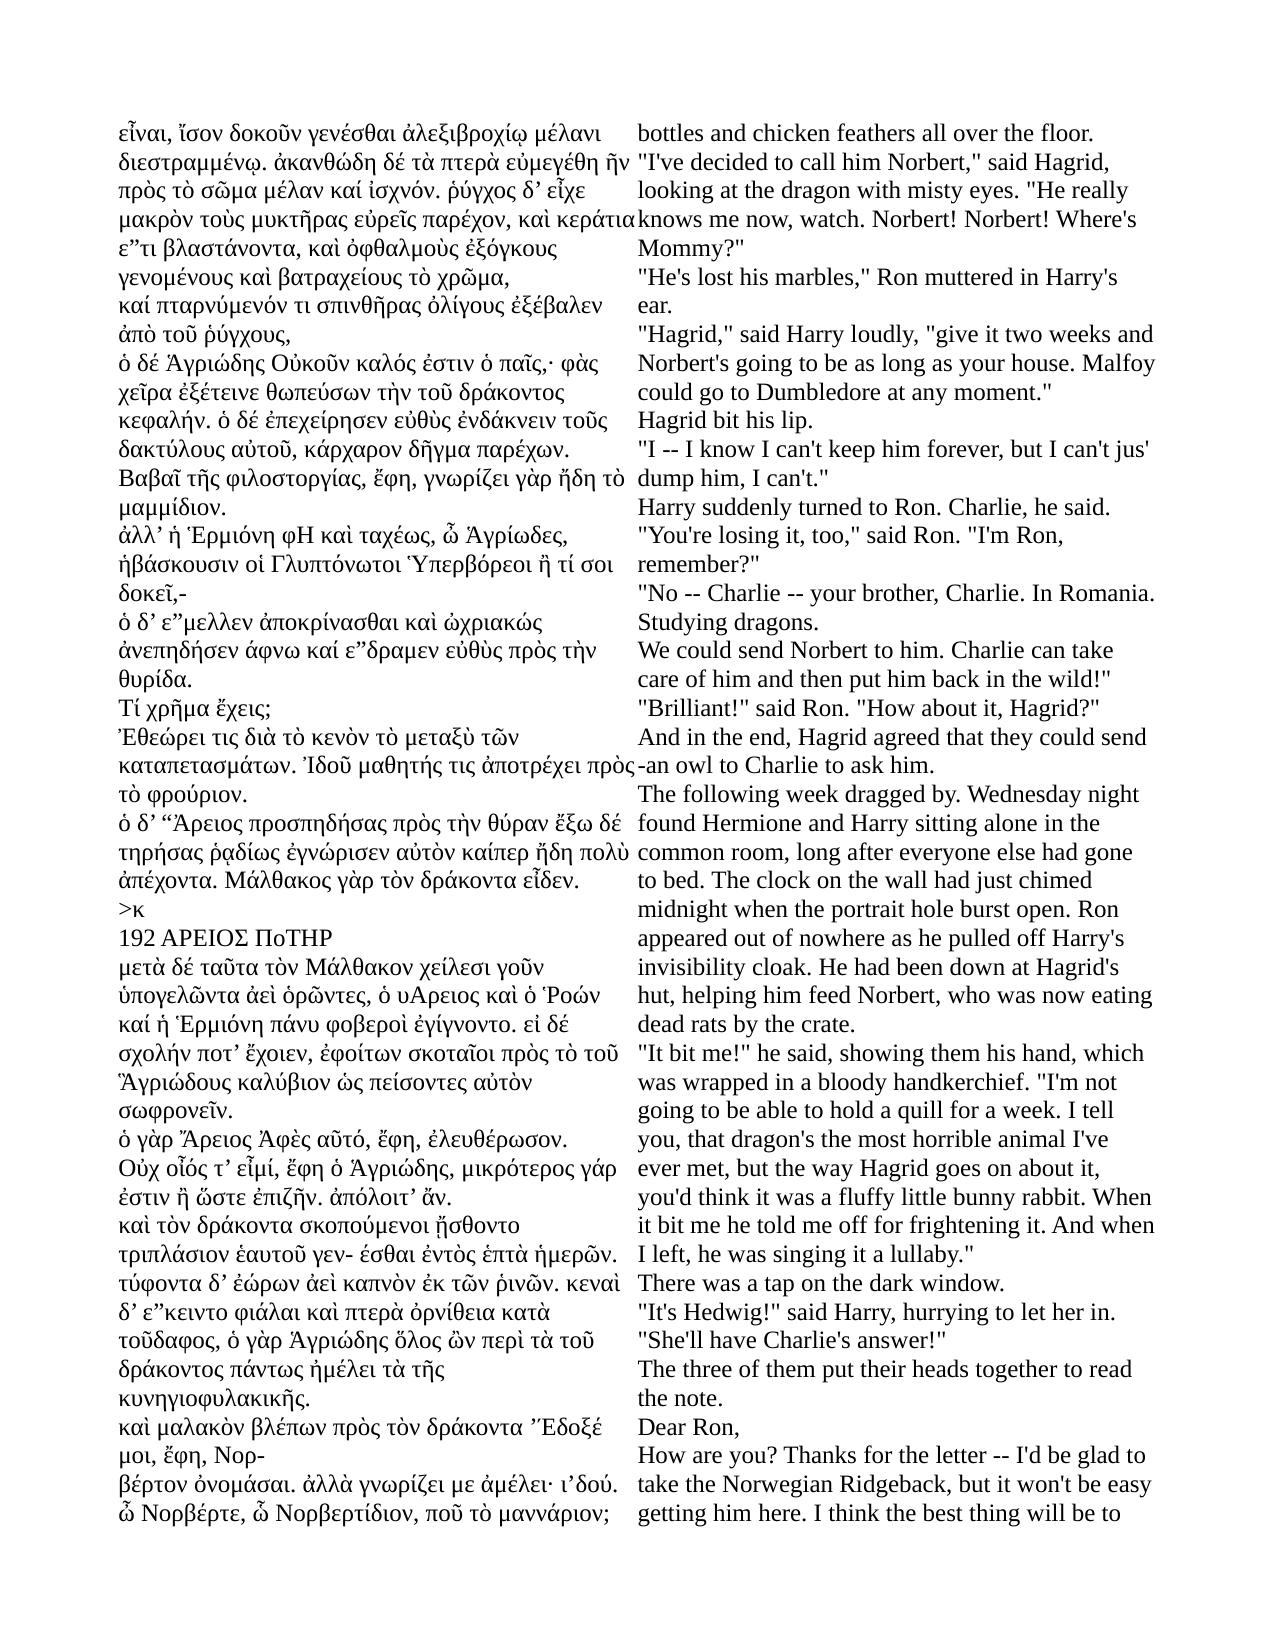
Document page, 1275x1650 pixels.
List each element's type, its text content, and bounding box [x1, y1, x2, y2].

table_cell bottles and chicken feathers all over the floor. "I've decided to call him Norbert," said Hagrid, looking at the dragon with misty eyes. "He really knows me now, watch. Norbert! Norbert! Where's Mommy?" "He's lost his marbles," Ron muttered in Harry's ear. "Hagrid," said Harry loudly, "give it two weeks and Norbert's going to be as long as your house. Malfoy could go to Dumbledore at any moment." Hagrid bit his lip. "I -- I know I can't keep him forever, but I can't jus' dump him, I can't." Harry suddenly turned to Ron. Charlie, he said. "You're losing it, too," said Ron. "I'm Ron, remember?" "No -- Charlie -- your brother, Charlie. In Romania. Studying dragons. We could send Norbert to him. Charlie can take care of him and then put him back in the wild!" "Brilliant!" said Ron. "How about it, Hagrid?" And in the end, Hagrid agreed that they could send -an owl to Charlie to ask him. The following week dragged by. Wednesday night found Hermione and Harry sitting alone in the common room, long after everyone else had gone to bed. The clock on the wall had just chimed midnight when the portrait hole burst open. Ron appeared out of nowhere as he pulled off Harry's invisibility cloak. He had been down at Hagrid's hut, helping him feed Norbert, who was now eating dead rats by the crate. "It bit me!" he said, showing them his hand, which was wrapped in a bloody handkerchief. "I'm not going to be able to hold a quill for a week. I tell you, that dragon's the most horrible animal I've ever met, but the way Hagrid goes on about it, you'd think it was a fluffy little bunny rabbit. When it bit me he told me off for frightening it. And when I left, he was singing it a lullaby." There was a tap on the dark window. "It's Hedwig!" said Harry, hurrying to let her in. "She'll have Charlie's answer!" The three of them put their heads together to read the note. Dear Ron, How are you? Thanks for the letter -- I'd be glad to take the Norwegian Ridgeback, but it won't be easy getting him here. I think the best thing will be to [637, 118, 1157, 1527]
table_cell εἶναι, ἴσον δοκοῦν γενέσθαι ἀλεξιβροχίῳ μέλανι διεστραμμένῳ. ἀκανθώδη δέ τὰ πτερὰ εὐμεγέθη ῆν πρὸς τὸ σῶμα μέλαν καί ἰσχνόν. ῥύγχος δ’ εἶχε μακρὸν τοὺς μυκτῆρας εὐρεῖς παρέχον, καὶ κεράτια ε”τι βλαστάνοντα, καὶ ὀφθαλμοὺς ἐξόγκους γενομένους καὶ βατραχείους τὸ χρῶμα, καί πταρνύμενόν τι σπινθῆρας ὀλίγους ἐξέβαλεν ἀπὸ τοῦ ῥύγχους, ὁ δέ Ἁγριώδης Οὐκοῦν καλός ἐστιν ὁ παῖς,· φὰς χεῖρα ἐξέτεινε θωπεύσων τὴν τοῦ δράκοντος κεφαλήν. ὁ δέ ἐπεχείρησεν εὐθὺς ἐνδάκνειν τοῦς δακτύλους αὐτοῦ, κάρχαρον δῆγμα παρέχων. Βαβαῖ τῆς φιλοστοργίας, ἔφη, γνωρίζει γὰρ ἤδη τὸ μαμμίδιον. ἀλλ’ ἡ Ἑρμιόνη φΗ καὶ ταχέως, ὦ Ἁγρίωδες, ἡβάσκουσιν οἱ Γλυπτόνωτοι Ὑπερβόρεοι ἢ τί σοι δοκεῖ,- ὁ δ’ ε”μελλεν ἀποκρίνασθαι καὶ ὠχριακώς ἀνεπηδήσεν άφνω καί ε”δραμεν εὐθὺς πρὸς τὴν θυρίδα. Τί χρῆμα ἔχεις; Ἐθεώρει τις διὰ τὸ κενὸν τὸ μεταξὺ τῶν καταπετασμάτων. Ἰδοῦ μαθητής τις ἀποτρέχει πρὸς τὸ φρούριον. ὁ δ’ “Ἀρειος προσπηδήσας πρὸς τὴν θύραν ἔξω δέ τηρήσας ῥᾳδίως ἐγνώρισεν αὐτὸν καίπερ ἤδη πολὺ ἀπέχοντα. Μάλθακος γὰρ τὸν δράκοντα εἶδεν. >κ 192 ΑΡΕΙΟΣ ΠοΤΗΡ μετὰ δέ ταῦτα τὸν Μάλθακον χείλεσι γοῦν ὑπογελῶντα ἀεὶ ὁρῶντες, ὁ υΑρειος καὶ ὁ Ῥοών καί ἡ Ἑρμιόνη πάνυ φοβεροὶ ἐγίγνοντο. εἰ δέ σχολήν ποτ’ ἔχοιεν, ἐφοίτων σκοταῖοι πρὸς τὸ τοῦ Ἃγριώδους καλύβιον ὡς πείσοντες αὐτὸν σωφρονεῖν. ὁ γὰρ Ἄρειος Ἀφὲς αῦτό, ἔφη, ἐλευθέρωσον. Οὐχ οἶός τ’ εἶμί, ἔφη ὁ Ἁγριώδης, μικρότερος γάρ ἐστιν ἢ ὥστε ἐπιζῆν. ἀπόλοιτ’ ἄν. καὶ τὸν δράκοντα σκοπούμενοι ᾔσθοντο τριπλάσιον ἑαυτοῦ γεν- έσθαι ἐντὸς ἑπτὰ ἡμερῶν. τύφοντα δ’ ἐώρων ἀεὶ καπνὸν ἐκ τῶν ῥινῶν. κεναὶ δ’ ε”κειντο φιάλαι καὶ πτερὰ ὀρνίθεια κατὰ τοῦδαφος, ὁ γὰρ Ἁγριώδης ὅλος ὢν περὶ τὰ τοῦ δράκοντος πάντως ἠμέλει τὰ τῆς κυνηγιοφυλακικῆς. καὶ μαλακὸν βλέπων πρὸς τὸν δράκοντα ’Έδοξέ μοι, ἔφη, Νορ- βέρτον ὀνομάσαι. ἀλλὰ γνωρίζει με ἀμέλει· ι’δού. ὦ Νορβέρτε, ὧ Νορβερτίδιον, ποῦ τὸ μαννάριον; [118, 118, 637, 1527]
